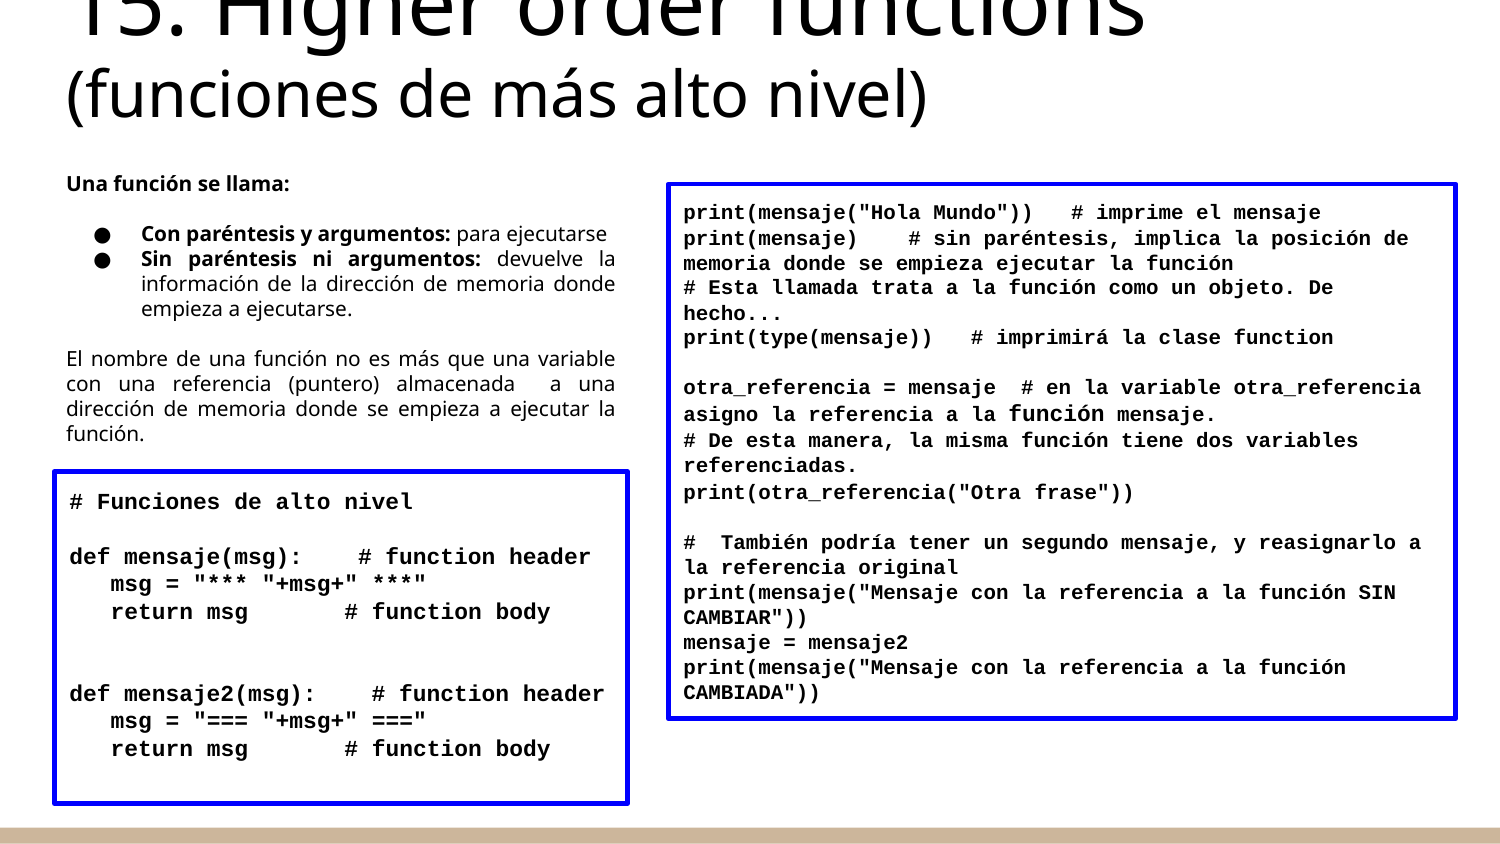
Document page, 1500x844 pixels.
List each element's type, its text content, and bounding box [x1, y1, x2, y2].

text_box print(mensaje("Hola Mundo")) # imprime el mensaje print(mensaje) # sin paréntesis, implica la posición de memoria donde se empieza ejecutar la función # Esta llamada trata a la función como un objeto. De hecho... print(type(mensaje)) # imprimirá la clase function otra_referencia = mensaje # en la variable otra_referencia asigno la referencia a la función mensaje. # De esta manera, la misma función tiene dos variables referenciadas. print(otra_referencia("Otra frase")) # También podría tener un segundo mensaje, y reasignarlo a la referencia original print(mensaje("Mensaje con la referencia a la función SIN CAMBIAR")) mensaje = mensaje2 print(mensaje("Mensaje con la referencia a la función CAMBIADA")) [668, 184, 1456, 719]
text_box # Funciones de alto nivel def mensaje(msg): # function header msg = "*** "+msg+" ***" return msg # function body def mensaje2(msg): # function header msg = "=== "+msg+" ===" return msg # function body [54, 471, 628, 804]
title 15. Higher order functions (funciones de más alto nivel) [51, 8, 1449, 146]
text_box Una función se llama: Con paréntesis y argumentos: para ejecutarse Sin paréntesis ni argumentos: devuelve la información de la dirección de memoria donde empieza a ejecutarse. El nombre de una función no es más que una variable con una referencia (puntero) almacenada a una dirección de memoria donde se empieza a ejecutar la función. [51, 145, 631, 472]
